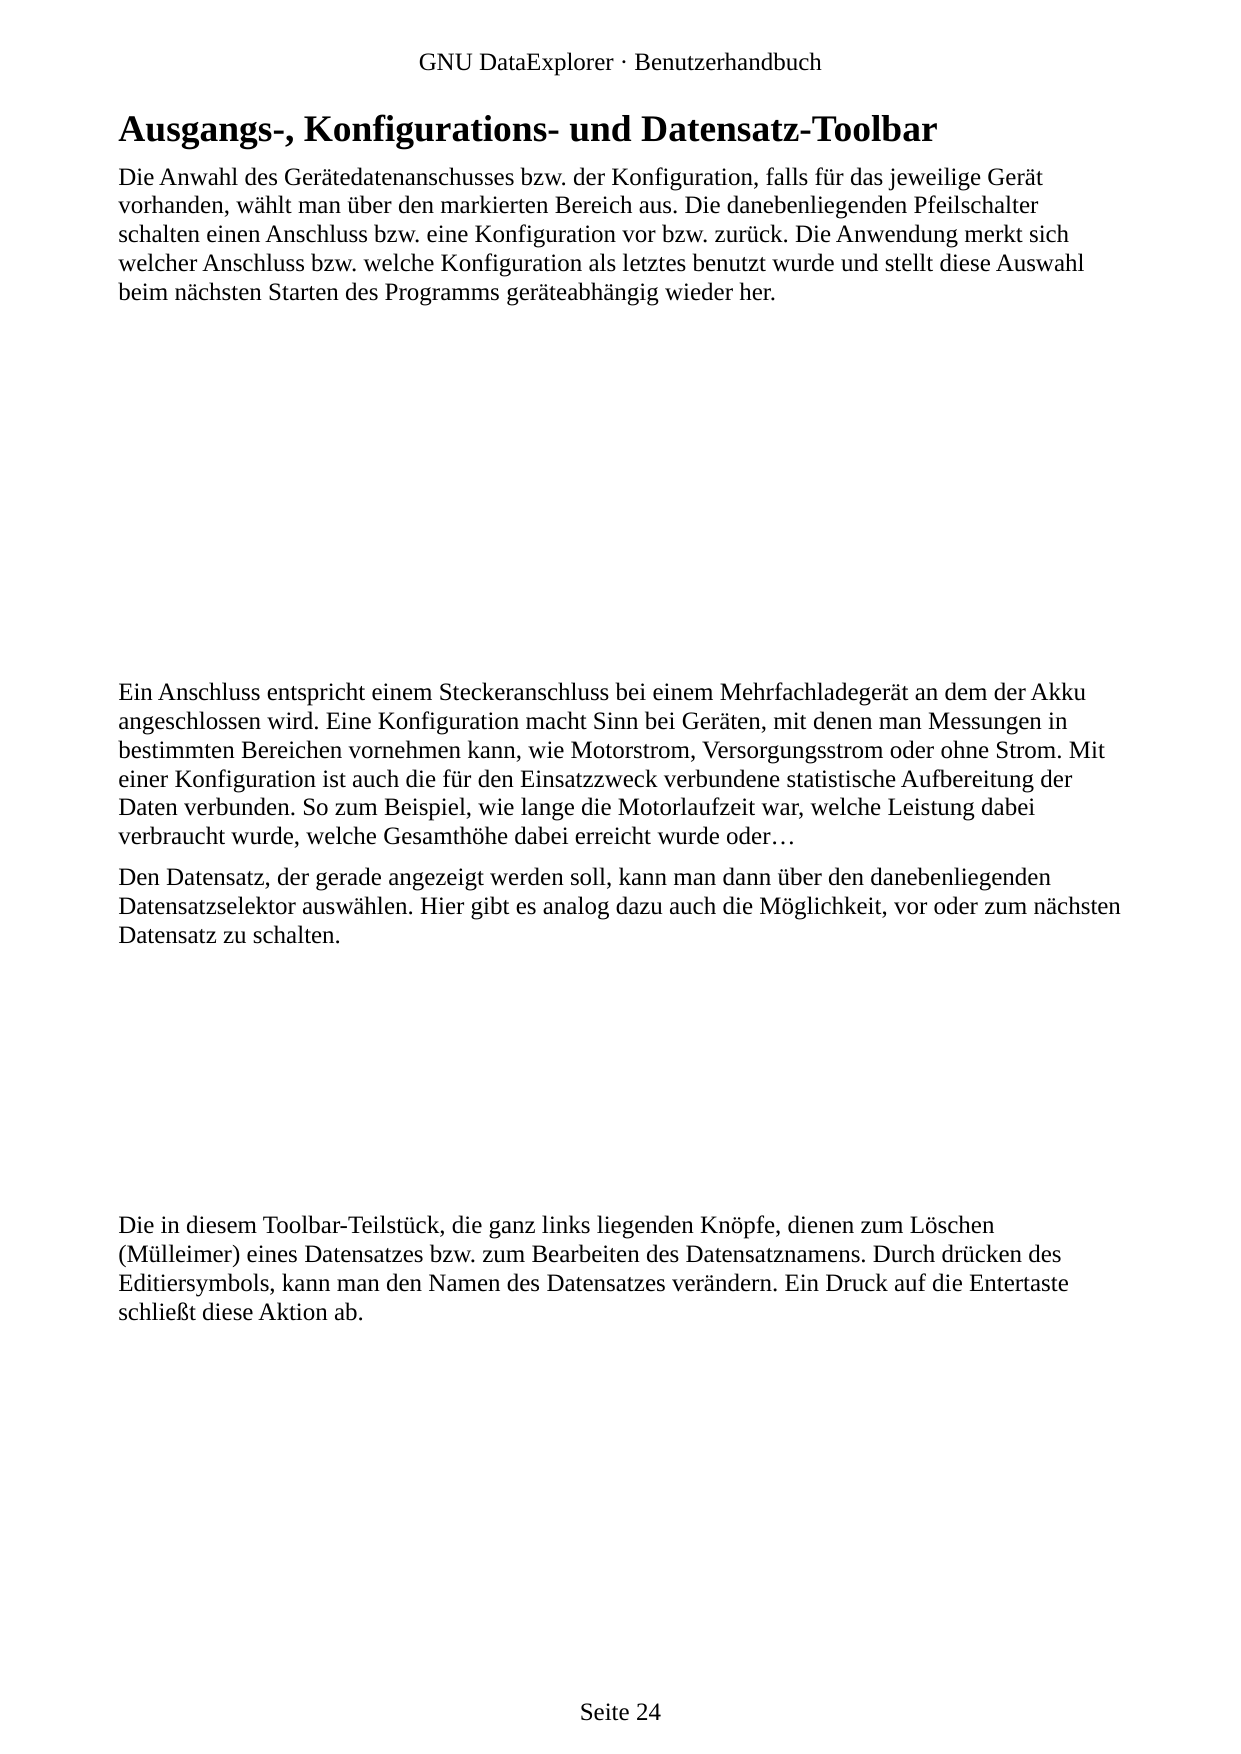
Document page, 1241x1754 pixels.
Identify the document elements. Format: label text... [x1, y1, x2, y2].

text Ein Anschluss entspricht einem Steckeranschluss bei einem Mehrfachladegerät an dem der Akku angeschlossen wird. Eine Konfiguration macht Sinn bei Geräten, mit denen man Messungen in bestimmten Bereichen vornehmen kann, wie Motorstrom, Versorgungsstrom oder ohne Strom. Mit einer Konfiguration ist auch die für den Einsatzzweck verbundene statistische Aufbereitung der Daten verbunden. So zum Beispiel, wie lange die Motorlaufzeit war, welche Leistung dabei verbraucht wurde, welche Gesamthöhe dabei erreicht wurde oder… [118, 677, 1122, 850]
text Die in diesem Toolbar-Teilstück, die ganz links liegenden Knöpfe, dienen zum Löschen (Mülleimer) eines Datensatzes bzw. zum Bearbeiten des Datensatznamens. Durch drücken des Editiersymbols, kann man den Namen des Datensatzes verändern. Ein Druck auf die Entertaste schließt diese Aktion ab. [118, 1210, 1122, 1325]
text Die Anwahl des Gerätedatenanschusses bzw. der Konfiguration, falls für das jeweilige Gerät vorhanden, wählt man über den markierten Bereich aus. Die danebenliegenden Pfeilschalter schalten einen Anschluss bzw. eine Konfiguration vor bzw. zurück. Die Anwendung merkt sich welcher Anschluss bzw. welche Konfiguration als letztes benutzt wurde und stellt diese Auswahl beim nächsten Starten des Programms geräteabhängig wieder her. [118, 162, 1122, 306]
subtitle Ausgangs-, Konfigurations- und Datensatz-Toolbar [118, 106, 1122, 149]
text Den Datensatz, der gerade angezeigt werden soll, kann man dann über den danebenliegenden Datensatzselektor auswählen. Hier gibt es analog dazu auch die Möglichkeit, vor oder zum nächsten Datensatz zu schalten. [118, 862, 1122, 949]
